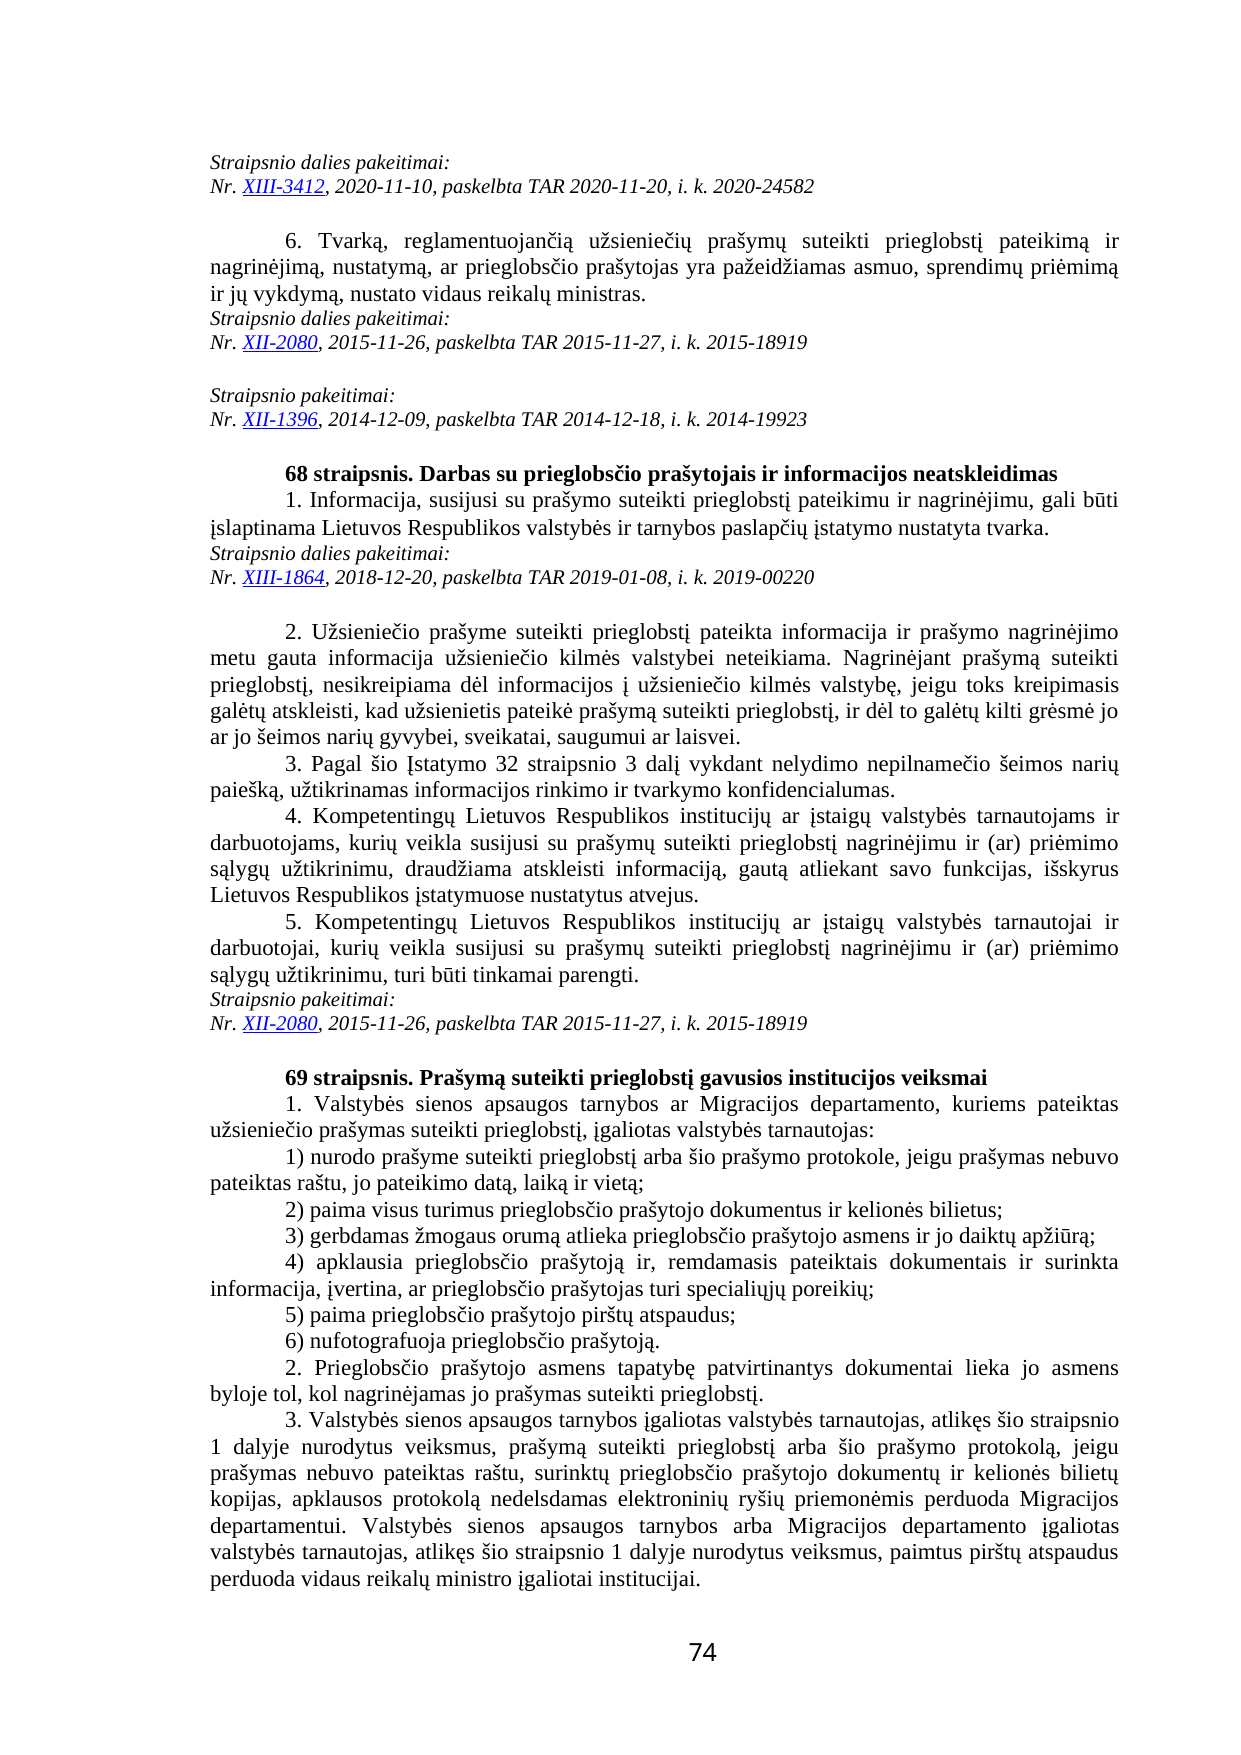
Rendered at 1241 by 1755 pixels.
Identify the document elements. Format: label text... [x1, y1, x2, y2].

text 69 straipsnis. Prašymą suteikti prieglobstį gavusios institucijos veiksmai [210, 1064, 1120, 1090]
text 4) apklausia prieglobsčio prašytoją ir, remdamasis pateiktais dokumentais ir surinkta informacija, įvertina, ar prieglobsčio prašytojas turi specialiųjų poreikių; [210, 1248, 1120, 1301]
text 2. Užsieniečio prašyme suteikti prieglobstį pateikta informacija ir prašymo nagrinėjimo metu gauta informacija užsieniečio kilmės valstybei neteikiama. Nagrinėjant prašymą suteikti prieglobstį, nesikreipiama dėl informacijos į užsieniečio kilmės valstybę, jeigu toks kreipimasis galėtų atskleisti, kad užsienietis pateikė prašymą suteikti prieglobstį, ir dėl to galėtų kilti grėsmė jo ar jo šeimos narių gyvybei, sveikatai, saugumui ar laisvei. [210, 618, 1120, 750]
text 3. Pagal šio Įstatymo 32 straipsnio 3 dalį vykdant nelydimo nepilnamečio šeimos narių paiešką, užtikrinamas informacijos rinkimo ir tvarkymo konfidencialumas. [210, 750, 1120, 802]
text Straipsnio pakeitimai: [210, 383, 1120, 407]
text Straipsnio dalies pakeitimai: [210, 150, 1120, 174]
text Nr. XIII-3412, 2020-11-10, paskelbta TAR 2020-11-20, i. k. 2020-24582 [210, 174, 1120, 198]
text 3) gerbdamas žmogaus orumą atlieka prieglobsčio prašytojo asmens ir jo daiktų apžiūrą; [210, 1222, 1120, 1248]
text 68 straipsnis. Darbas su prieglobsčio prašytojais ir informacijos neatskleidimas [210, 460, 1120, 486]
text 6) nufotografuoja prieglobsčio prašytoją. [210, 1327, 1120, 1354]
text Nr. XII-1396, 2014-12-09, paskelbta TAR 2014-12-18, i. k. 2014-19923 [210, 407, 1120, 431]
text Nr. XII-2080, 2015-11-26, paskelbta TAR 2015-11-27, i. k. 2015-18919 [210, 330, 1120, 354]
text 6. Tvarką, reglamentuojančią užsieniečių prašymų suteikti prieglobstį pateikimą ir nagrinėjimą, nustatymą, ar prieglobsčio prašytojas yra pažeidžiamas asmuo, sprendimų priėmimą ir jų vykdymą, nustato vidaus reikalų ministras. [210, 227, 1120, 306]
text 2. Prieglobsčio prašytojo asmens tapatybę patvirtinantys dokumentai lieka jo asmens byloje tol, kol nagrinėjamas jo prašymas suteikti prieglobstį. [210, 1354, 1120, 1406]
text 1) nurodo prašyme suteikti prieglobstį arba šio prašymo protokole, jeigu prašymas nebuvo pateiktas raštu, jo pateikimo datą, laiką ir vietą; [210, 1143, 1120, 1196]
text 5) paima prieglobsčio prašytojo pirštų atspaudus; [210, 1301, 1120, 1327]
text Straipsnio dalies pakeitimai: [210, 541, 1120, 565]
text Straipsnio dalies pakeitimai: [210, 306, 1120, 330]
text 2) paima visus turimus prieglobsčio prašytojo dokumentus ir kelionės bilietus; [210, 1196, 1120, 1222]
text Nr. XII-2080, 2015-11-26, paskelbta TAR 2015-11-27, i. k. 2015-18919 [210, 1011, 1120, 1035]
text 1. Informacija, susijusi su prašymo suteikti prieglobstį pateikimu ir nagrinėjimu, gali būti įslaptinama Lietuvos Respublikos valstybės ir tarnybos paslapčių įstatymo nustatyta tvarka. [210, 486, 1120, 541]
text 3. Valstybės sienos apsaugos tarnybos įgaliotas valstybės tarnautojas, atlikęs šio straipsnio 1 dalyje nurodytus veiksmus, prašymą suteikti prieglobstį arba šio prašymo protokolą, jeigu prašymas nebuvo pateiktas raštu, surinktų prieglobsčio prašytojo dokumentų ir kelionės bilietų kopijas, apklausos protokolą nedelsdamas elektroninių ryšių priemonėmis perduoda Migracijos departamentui. Valstybės sienos apsaugos tarnybos arba Migracijos departamento įgaliotas valstybės tarnautojas, atlikęs šio straipsnio 1 dalyje nurodytus veiksmus, paimtus pirštų atspaudus perduoda vidaus reikalų ministro įgaliotai institucijai. [210, 1406, 1120, 1591]
text Straipsnio pakeitimai: [210, 987, 1120, 1011]
text 1. Valstybės sienos apsaugos tarnybos ar Migracijos departamento, kuriems pateiktas užsieniečio prašymas suteikti prieglobstį, įgaliotas valstybės tarnautojas: [210, 1090, 1120, 1143]
text 4. Kompetentingų Lietuvos Respublikos institucijų ar įstaigų valstybės tarnautojams ir darbuotojams, kurių veikla susijusi su prašymų suteikti prieglobstį nagrinėjimu ir (ar) priėmimo sąlygų užtikrinimu, draudžiama atskleisti informaciją, gautą atliekant savo funkcijas, išskyrus Lietuvos Respublikos įstatymuose nustatytus atvejus. [210, 802, 1120, 908]
text Nr. XIII-1864, 2018-12-20, paskelbta TAR 2019-01-08, i. k. 2019-00220 [210, 565, 1120, 589]
text 5. Kompetentingų Lietuvos Respublikos institucijų ar įstaigų valstybės tarnautojai ir darbuotojai, kurių veikla susijusi su prašymų suteikti prieglobstį nagrinėjimu ir (ar) priėmimo sąlygų užtikrinimu, turi būti tinkamai parengti. [210, 908, 1120, 987]
